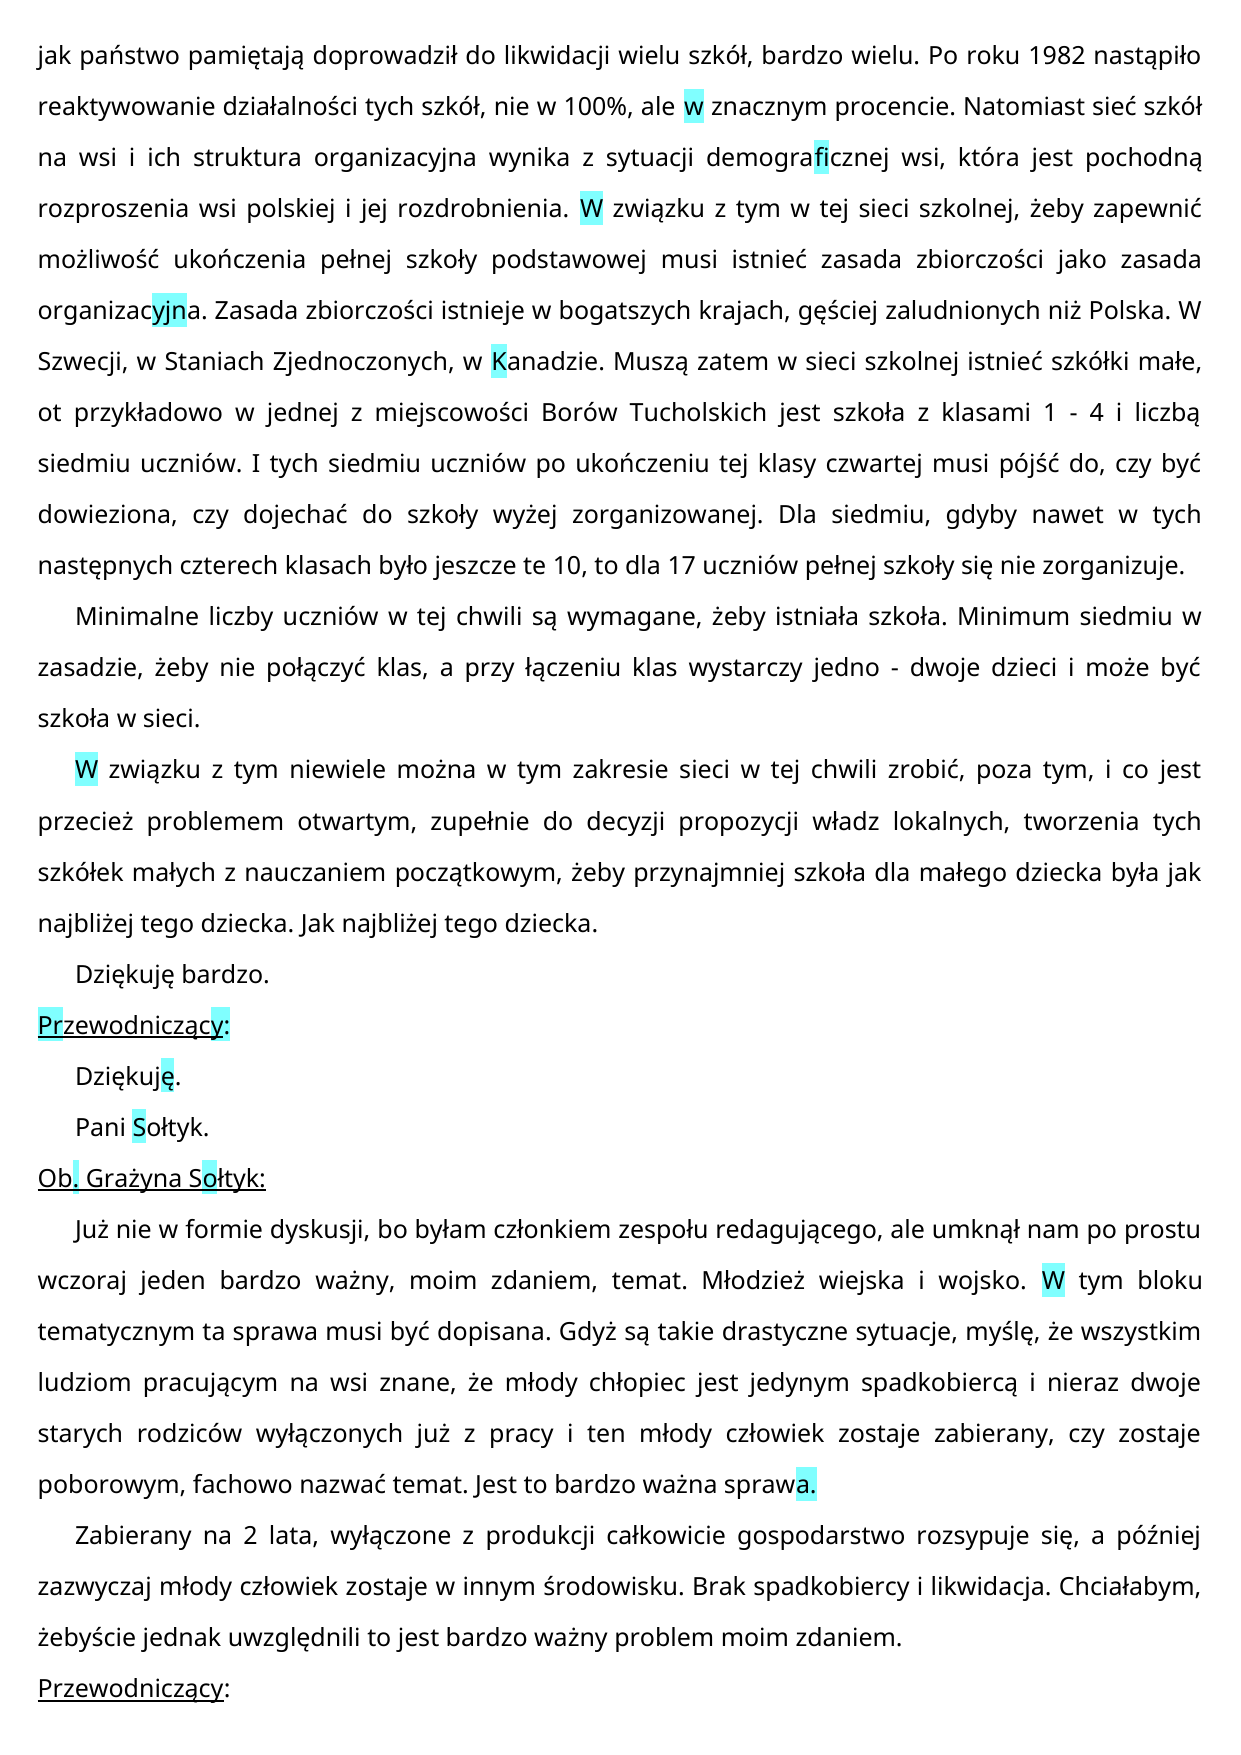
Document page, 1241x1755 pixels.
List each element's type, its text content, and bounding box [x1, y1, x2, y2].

text Dziękuję. [37, 1058, 1203, 1092]
text Przewodniczący: [37, 1671, 1203, 1705]
text Zabierany na 2 lata, wyłączone z produkcji całkowicie gospodarstwo rozsypuje się, a później zazwyczaj młody człowiek zostaje w innym środowisku. Brak spadkobiercy i likwidacja. Chciałabym, żebyście jednak uwzględnili to jest bardzo ważny problem moim zdaniem. [37, 1518, 1203, 1654]
text jak państwo pamiętają doprowadził do likwidacji wielu szkół, bardzo wielu. Po roku 1982 nastąpiło reaktywowanie działalności tych szkół, nie w 100%, ale w znacznym procencie. Natomiast sieć szkół na wsi i ich struktura organizacyjna wynika z sytuacji demograficznej wsi, która jest pochodną rozproszenia wsi polskiej i jej rozdrobnienia. W związku z tym w tej sieci szkolnej, żeby zapewnić możliwość ukończenia pełnej szkoły podstawowej musi istnieć zasada zbiorczości jako zasada organizacyjna. Zasada zbiorczości istnieje w bogatszych krajach, gęściej zaludnionych niż Polska. W Szwecji, w Staniach Zjednoczonych, w Kanadzie. Muszą zatem w sieci szkolnej istnieć szkółki małe, ot przykładowo w jednej z miejscowości Borów Tucholskich jest szkoła z klasami 1 - 4 i liczbą siedmiu uczniów. I tych siedmiu uczniów po ukończeniu tej klasy czwartej musi pójść do, czy być dowieziona, czy dojechać do szkoły wyżej zorganizowanej. Dla siedmiu, gdyby nawet w tych następnych czterech klasach było jeszcze te 10, to dla 17 uczniów pełnej szkoły się nie zorganizuje. [37, 37, 1203, 582]
text Minimalne liczby uczniów w tej chwili są wymagane, żeby istniała szkoła. Minimum siedmiu w zasadzie, żeby nie połączyć klas, a przy łączeniu klas wystarczy jedno - dwoje dzieci i może być szkoła w sieci. [37, 599, 1203, 735]
text W związku z tym niewiele można w tym zakresie sieci w tej chwili zrobić, poza tym, i co jest przecież problemem otwartym, zupełnie do decyzji propozycji władz lokalnych, tworzenia tych szkółek małych z nauczaniem początkowym, żeby przynajmniej szkoła dla małego dziecka była jak najbliżej tego dziecka. Jak najbliżej tego dziecka. [37, 752, 1203, 939]
text Przewodniczący: [37, 1007, 1203, 1041]
text Ob. Grażyna Sołtyk: [37, 1160, 1203, 1194]
text Pani Sołtyk. [37, 1109, 1203, 1143]
text Już nie w formie dyskusji, bo byłam członkiem zespołu redagującego, ale umknął nam po prostu wczoraj jeden bardzo ważny, moim zdaniem, temat. Młodzież wiejska i wojsko. W tym bloku tematycznym ta sprawa musi być dopisana. Gdyż są takie drastyczne sytuacje, myślę, że wszystkim ludziom pracującym na wsi znane, że młody chłopiec jest jedynym spadkobiercą i nieraz dwoje starych rodziców wyłączonych już z pracy i ten młody człowiek zostaje zabierany, czy zostaje poborowym, fachowo nazwać temat. Jest to bardzo ważna sprawa. [37, 1211, 1203, 1501]
text Dziękuję bardzo. [37, 956, 1203, 990]
